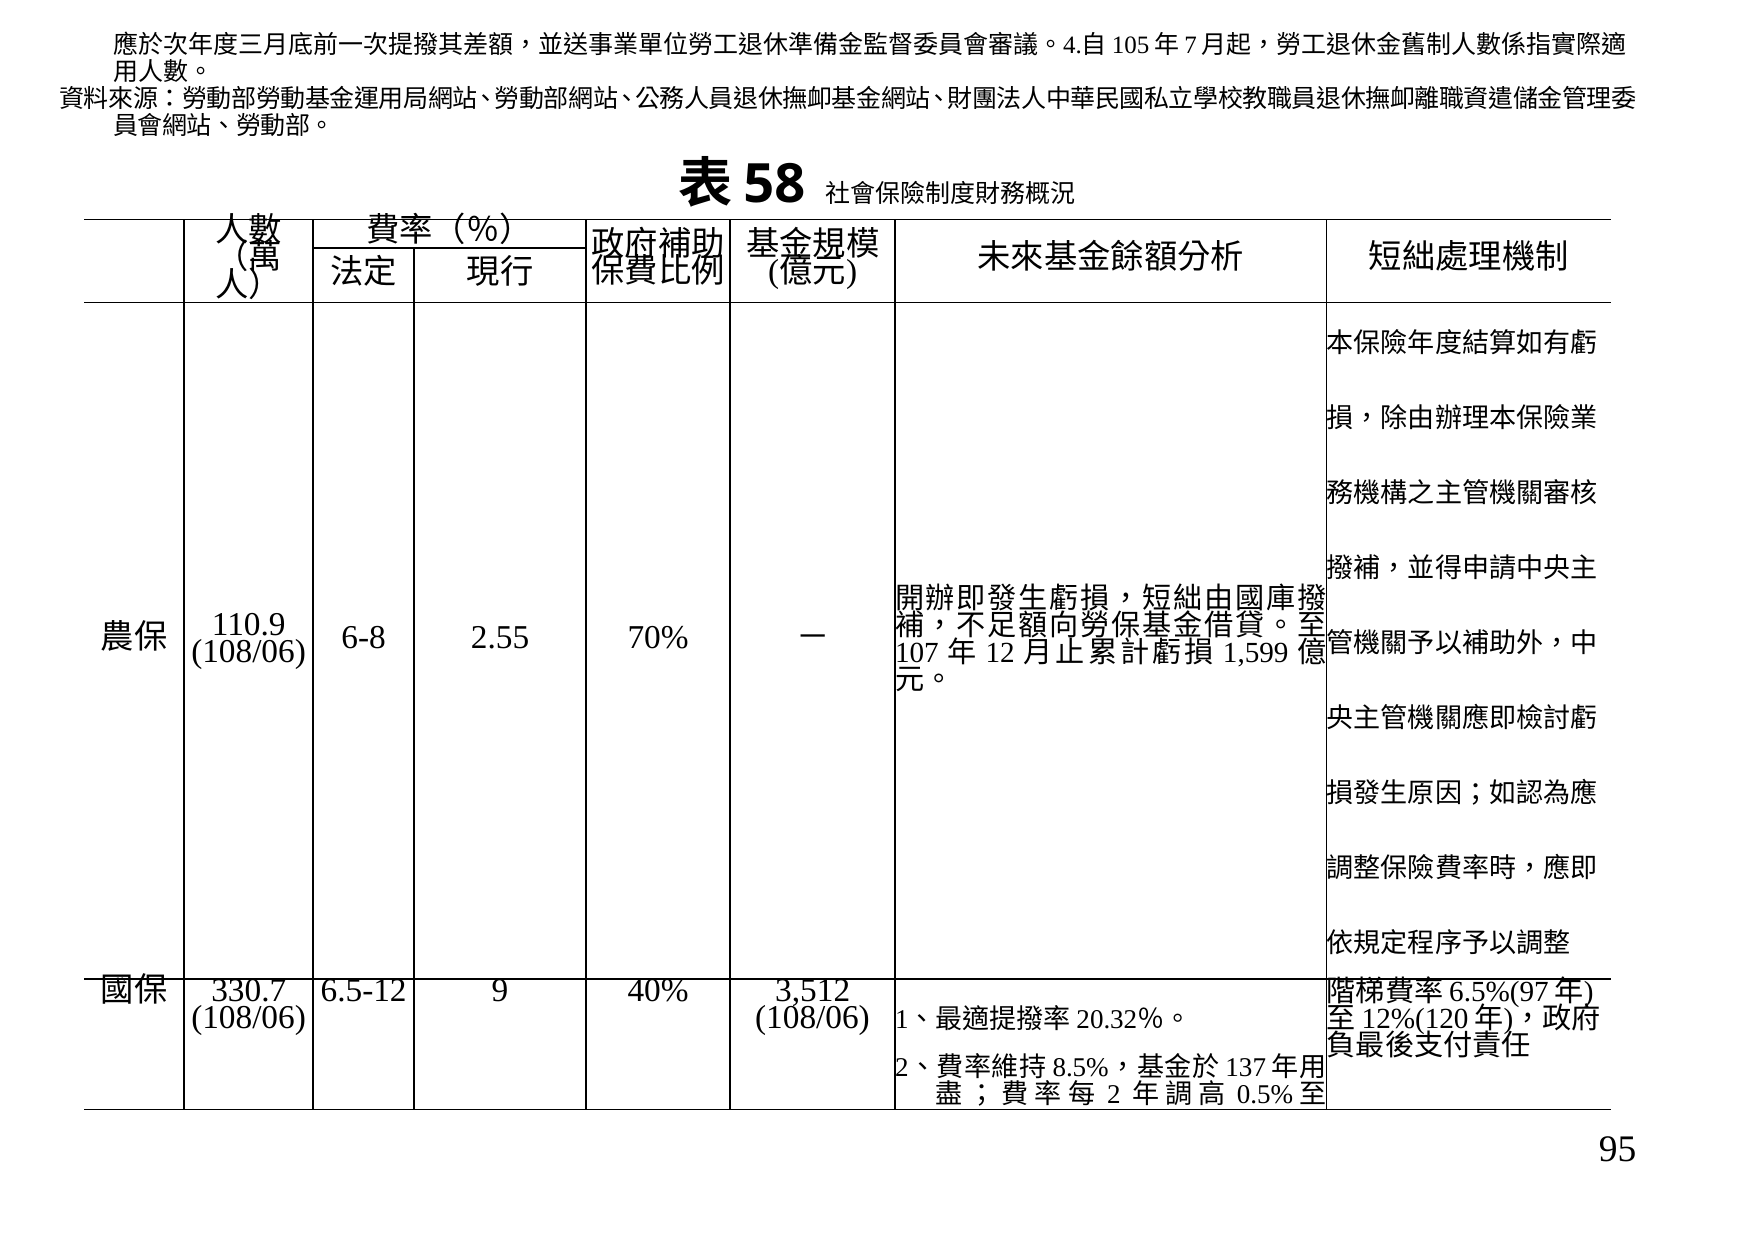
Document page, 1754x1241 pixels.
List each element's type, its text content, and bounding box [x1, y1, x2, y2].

table_cell 3,512 (108/06) [731, 980, 894, 1109]
table_header 費率（％） [314, 220, 585, 247]
table_header 未來基金餘額分析 [896, 220, 1326, 301]
table_cell 階梯費率6.5%(97年)至12%(120年)，政府負最後支付責任 [1327, 980, 1611, 1109]
table_header 基金規模 (億元) [731, 220, 894, 301]
table_cell 6-8 [314, 303, 413, 978]
text 表58 社會保險制度財務概況 [59, 140, 1636, 219]
table_cell 110.9 (108/06) [185, 303, 312, 978]
table_header 短絀處理機制 [1327, 220, 1611, 301]
table_cell － [731, 303, 894, 978]
table_cell 本保險年度結算如有虧損，除由辦理本保險業務機構之主管機關審核撥補，並得申請中央主管機關予以補助外，中央主管機關應即檢討虧損發生原因；如認為應調整保險費率時，應即依規定程序予以調整 [1327, 303, 1611, 978]
table_cell 9 [415, 980, 585, 1109]
table_cell 70% [587, 303, 729, 978]
table_cell 法定 [314, 249, 413, 301]
table_header 人數 （萬人） [185, 220, 312, 301]
table_cell 6.5-12 [314, 980, 413, 1109]
table_cell 開辦即發生虧損，短絀由國庫撥補，不足額向勞保基金借貸。至107年12月止累計虧損1,599億元。 [896, 303, 1326, 978]
table_cell 40% [587, 980, 729, 1109]
table_cell 330.7 (108/06) [185, 980, 312, 1109]
table_header [84, 220, 183, 301]
text 資料來源：勞動部勞動基金運用局網站、勞動部網站、公務人員退休撫卹基金網站、財團法人中華民國私立學校教職員退休撫卹離職資遣儲金管理委員會網站、勞動部。 [59, 86, 1636, 140]
text 應於次年度三月底前一次提撥其差額，並送事業單位勞工退休準備金監督委員會審議。4.自105年7月起，勞工退休金舊制人數係指實際適用人數。 [59, 32, 1636, 86]
table_cell 2.55 [415, 303, 585, 978]
table_cell 國保 [84, 980, 183, 1109]
table_cell 1、最適提撥率20.32％。 2、費率維持8.5%，基金於137年用盡；費率每2年調高0.5%至 [896, 980, 1326, 1109]
table_cell 農保 [84, 303, 183, 978]
table_cell 現行 [415, 249, 585, 301]
table_header 政府補助 保費比例 [587, 220, 729, 301]
